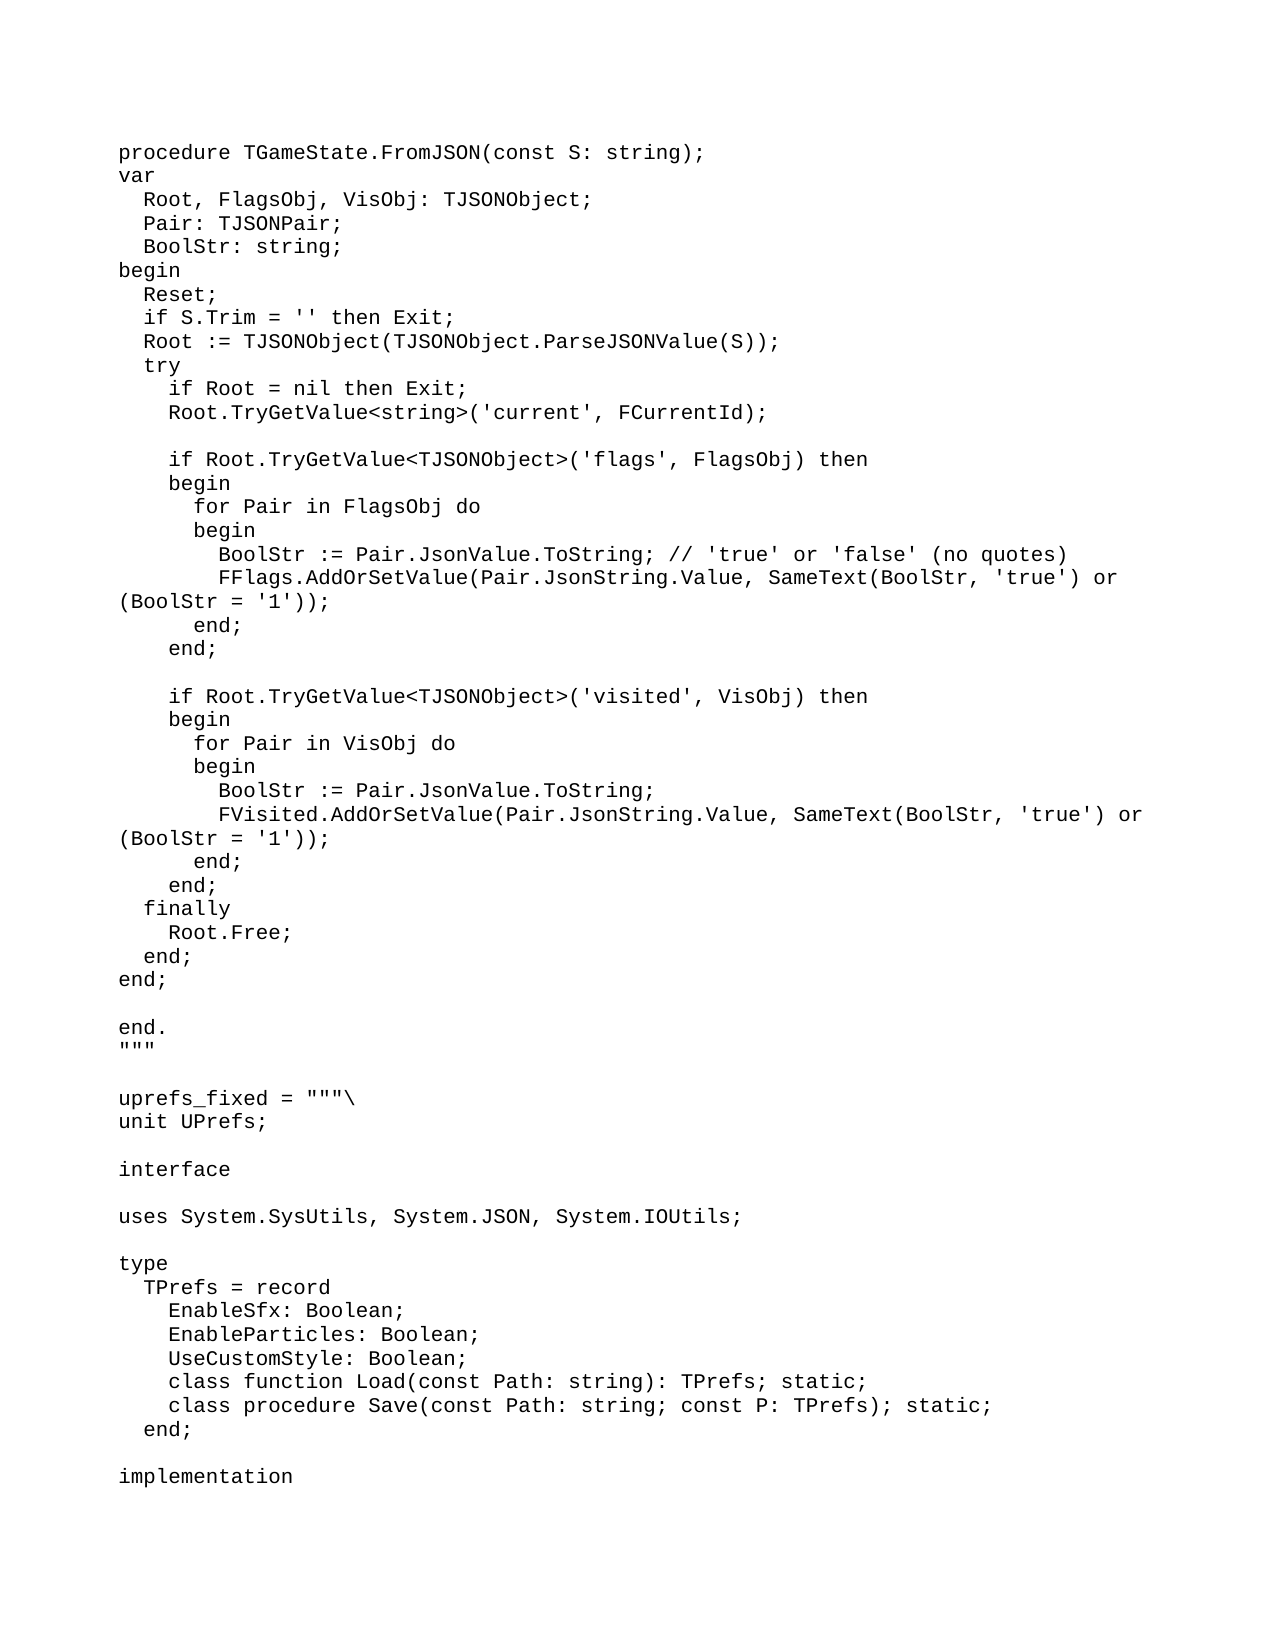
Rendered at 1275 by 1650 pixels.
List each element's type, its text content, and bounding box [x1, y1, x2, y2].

text for Pair in FlagsObj do [118, 496, 1157, 520]
text if Root.TryGetValue<TJSONObject>('flags', FlagsObj) then [118, 449, 1157, 473]
text """ [118, 1040, 1157, 1064]
text procedure TGameState.FromJSON(const S: string); [118, 142, 1157, 165]
text var [118, 165, 1157, 189]
text if S.Trim = '' then Exit; [118, 307, 1157, 331]
text class function Load(const Path: string): TPrefs; static; [118, 1371, 1157, 1395]
text end. [118, 1017, 1157, 1040]
text Reset; [118, 284, 1157, 307]
text Root, FlagsObj, VisObj: TJSONObject; [118, 189, 1157, 213]
text end; [118, 946, 1157, 969]
text Root.TryGetValue<string>('current', FCurrentId); [118, 402, 1157, 426]
text Root.Free; [118, 922, 1157, 946]
text TPrefs = record [118, 1277, 1157, 1300]
text EnableSfx: Boolean; [118, 1300, 1157, 1324]
text class procedure Save(const Path: string; const P: TPrefs); static; [118, 1395, 1157, 1419]
text if Root.TryGetValue<TJSONObject>('visited', VisObj) then [118, 686, 1157, 709]
text end; [118, 638, 1157, 662]
text end; [118, 615, 1157, 638]
text interface [118, 1158, 1157, 1182]
text end; [118, 1419, 1157, 1442]
text try [118, 354, 1157, 378]
text BoolStr: string; [118, 236, 1157, 260]
text finally [118, 898, 1157, 922]
text FFlags.AddOrSetValue(Pair.JsonString.Value, SameText(BoolStr, 'true') or (BoolStr = '1')); [118, 567, 1157, 615]
text begin [118, 709, 1157, 733]
text Root := TJSONObject(TJSONObject.ParseJSONValue(S)); [118, 331, 1157, 354]
text UseCustomStyle: Boolean; [118, 1348, 1157, 1371]
text end; [118, 875, 1157, 898]
text end; [118, 851, 1157, 875]
text BoolStr := Pair.JsonValue.ToString; [118, 780, 1157, 804]
text uprefs_fixed = """\ [118, 1088, 1157, 1111]
text for Pair in VisObj do [118, 733, 1157, 757]
text FVisited.AddOrSetValue(Pair.JsonString.Value, SameText(BoolStr, 'true') or (BoolStr = '1')); [118, 804, 1157, 851]
text Pair: TJSONPair; [118, 213, 1157, 236]
text unit UPrefs; [118, 1111, 1157, 1135]
text begin [118, 757, 1157, 780]
text begin [118, 473, 1157, 496]
text EnableParticles: Boolean; [118, 1324, 1157, 1348]
text begin [118, 260, 1157, 284]
text uses System.SysUtils, System.JSON, System.IOUtils; [118, 1206, 1157, 1229]
text implementation [118, 1466, 1157, 1489]
text if Root = nil then Exit; [118, 378, 1157, 402]
text BoolStr := Pair.JsonValue.ToString; // 'true' or 'false' (no quotes) [118, 544, 1157, 567]
text begin [118, 520, 1157, 544]
text type [118, 1253, 1157, 1277]
text end; [118, 969, 1157, 993]
